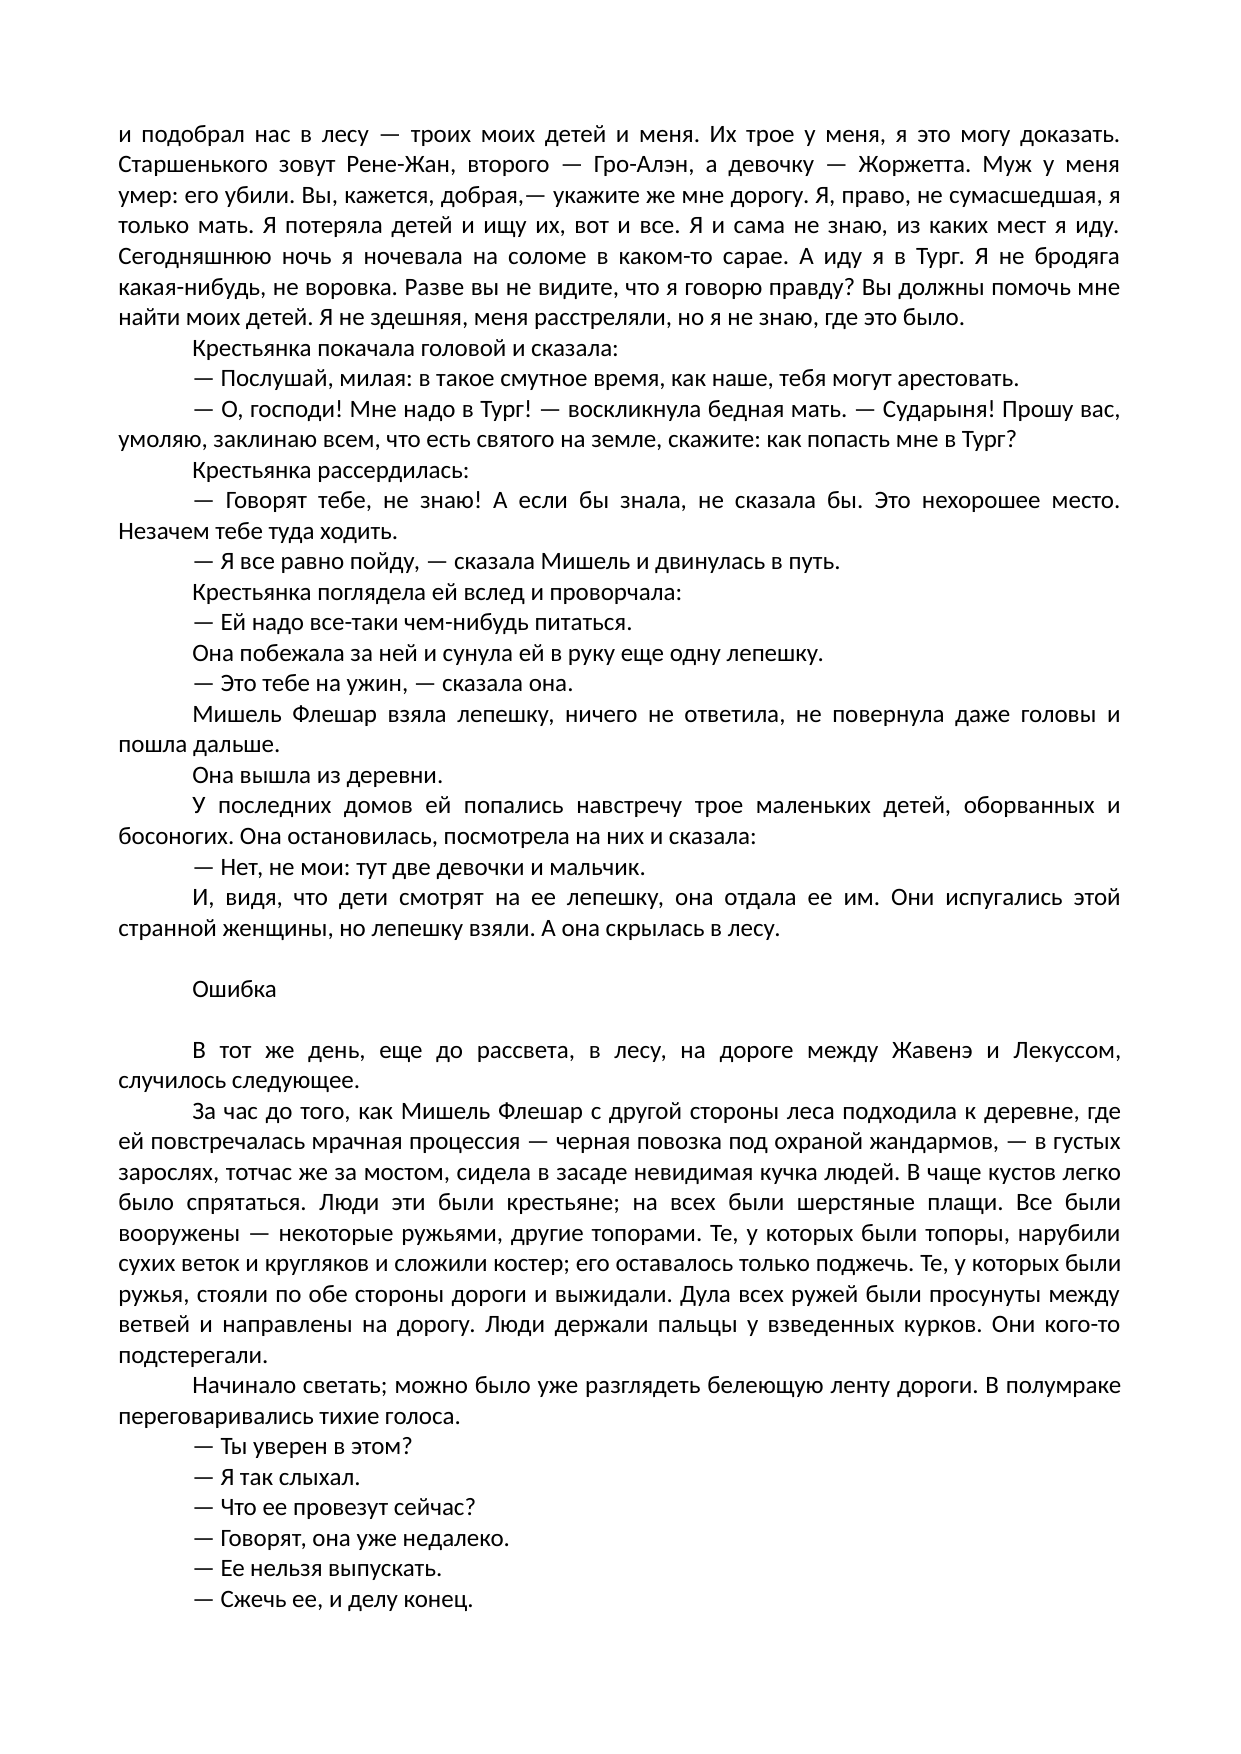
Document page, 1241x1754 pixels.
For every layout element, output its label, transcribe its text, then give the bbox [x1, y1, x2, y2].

text Крестьянка покачала головой и сказала: [118, 332, 1122, 362]
text и подобрал нас в лесу — троих моих детей и меня. Их трое у меня, я это могу доказать. Старшенького зовут Рене-Жан, второго — Гро-Алэн, а девочку — Жоржетта. Муж у меня умер: его убили. Вы, кажется, добрая,— укажите же мне дорогу. Я, право, не сумасшедшая, я только мать. Я потеряла детей и ищу их, вот и все. Я и сама не знаю, из каких мест я иду. Сегодняшнюю ночь я ночевала на соломе в каком-то сарае. А иду я в Тург. Я не бродяга какая-нибудь, не воровка. Разве вы не видите, что я говорю правду? Вы должны помочь мне найти моих детей. Я не здешняя, меня расстреляли, но я не знаю, где это было. [118, 118, 1122, 332]
text И, видя, что дети смотрят на ее лепешку, она отдала ее им. Они испугались этой странной женщины, но лепешку взяли. А она скрылась в лесу. [118, 881, 1122, 942]
text — О, господи! Мне надо в Тург! — воскликнула бедная мать. — Сударыня! Прошу вас, умоляю, заклинаю всем, что есть святого на земле, скажите: как попасть мне в Тург? [118, 393, 1122, 454]
text — Говорят тебе, не знаю! А если бы знала, не сказала бы. Это нехорошее место. Незачем тебе туда ходить. [118, 484, 1122, 545]
text Ошибка [118, 973, 1122, 1003]
text — Говорят, она уже недалеко. [118, 1522, 1122, 1553]
text Начинало светать; можно было уже разглядеть белеющую ленту дороги. В полумраке переговаривались тихие голоса. [118, 1369, 1122, 1431]
text — Нет, не мои: тут две девочки и мальчик. [118, 851, 1122, 881]
text — Что ее провезут сейчас? [118, 1492, 1122, 1522]
text Мишель Флешар взяла лепешку, ничего не ответила, не повернула даже головы и пошла дальше. [118, 698, 1122, 759]
text Крестьянка рассердилась: [118, 454, 1122, 484]
text Крестьянка поглядела ей вслед и проворчала: [118, 576, 1122, 606]
text — Я все равно пойду, — сказала Мишель и двинулась в путь. [118, 545, 1122, 576]
text Она вышла из деревни. [118, 759, 1122, 789]
text — Послушай, милая: в такое смутное время, как наше, тебя могут арестовать. [118, 362, 1122, 393]
text В тот же день, еще до рассвета, в лесу, на дороге между Жавенэ и Лекуссом, случилось следующее. [118, 1034, 1122, 1095]
text — Ей надо все-таки чем-нибудь питаться. [118, 606, 1122, 637]
text — Ее нельзя выпускать. [118, 1553, 1122, 1583]
text — Я так слыхал. [118, 1461, 1122, 1492]
text — Ты уверен в этом? [118, 1431, 1122, 1461]
text У последних домов ей попались навстречу трое маленьких детей, оборванных и босоногих. Она остановилась, посмотрела на них и сказала: [118, 789, 1122, 851]
text — Это тебе на ужин, — сказала она. [118, 667, 1122, 698]
text За час до того, как Мишель Флешар с другой стороны леса подходила к деревне, где ей повстречалась мрачная процессия — черная повозка под охраной жандармов, — в густых зарослях, тотчас же за мостом, сидела в засаде невидимая кучка людей. В чаще кустов легко было спрятаться. Люди эти были крестьяне; на всех были шерстяные плащи. Все были вооружены — некоторые ружьями, другие топорами. Те, у которых были топоры, нарубили сухих веток и кругляков и сложили костер; его оставалось только поджечь. Те, у которых были ружья, стояли по обе стороны дороги и выжидали. Дула всех ружей были просунуты между ветвей и направлены на дорогу. Люди держали пальцы у взведенных курков. Они кого-то подстерегали. [118, 1095, 1122, 1369]
text — Сжечь ее, и делу конец. [118, 1583, 1122, 1614]
text Она побежала за ней и сунула ей в руку еще одну лепешку. [118, 637, 1122, 667]
